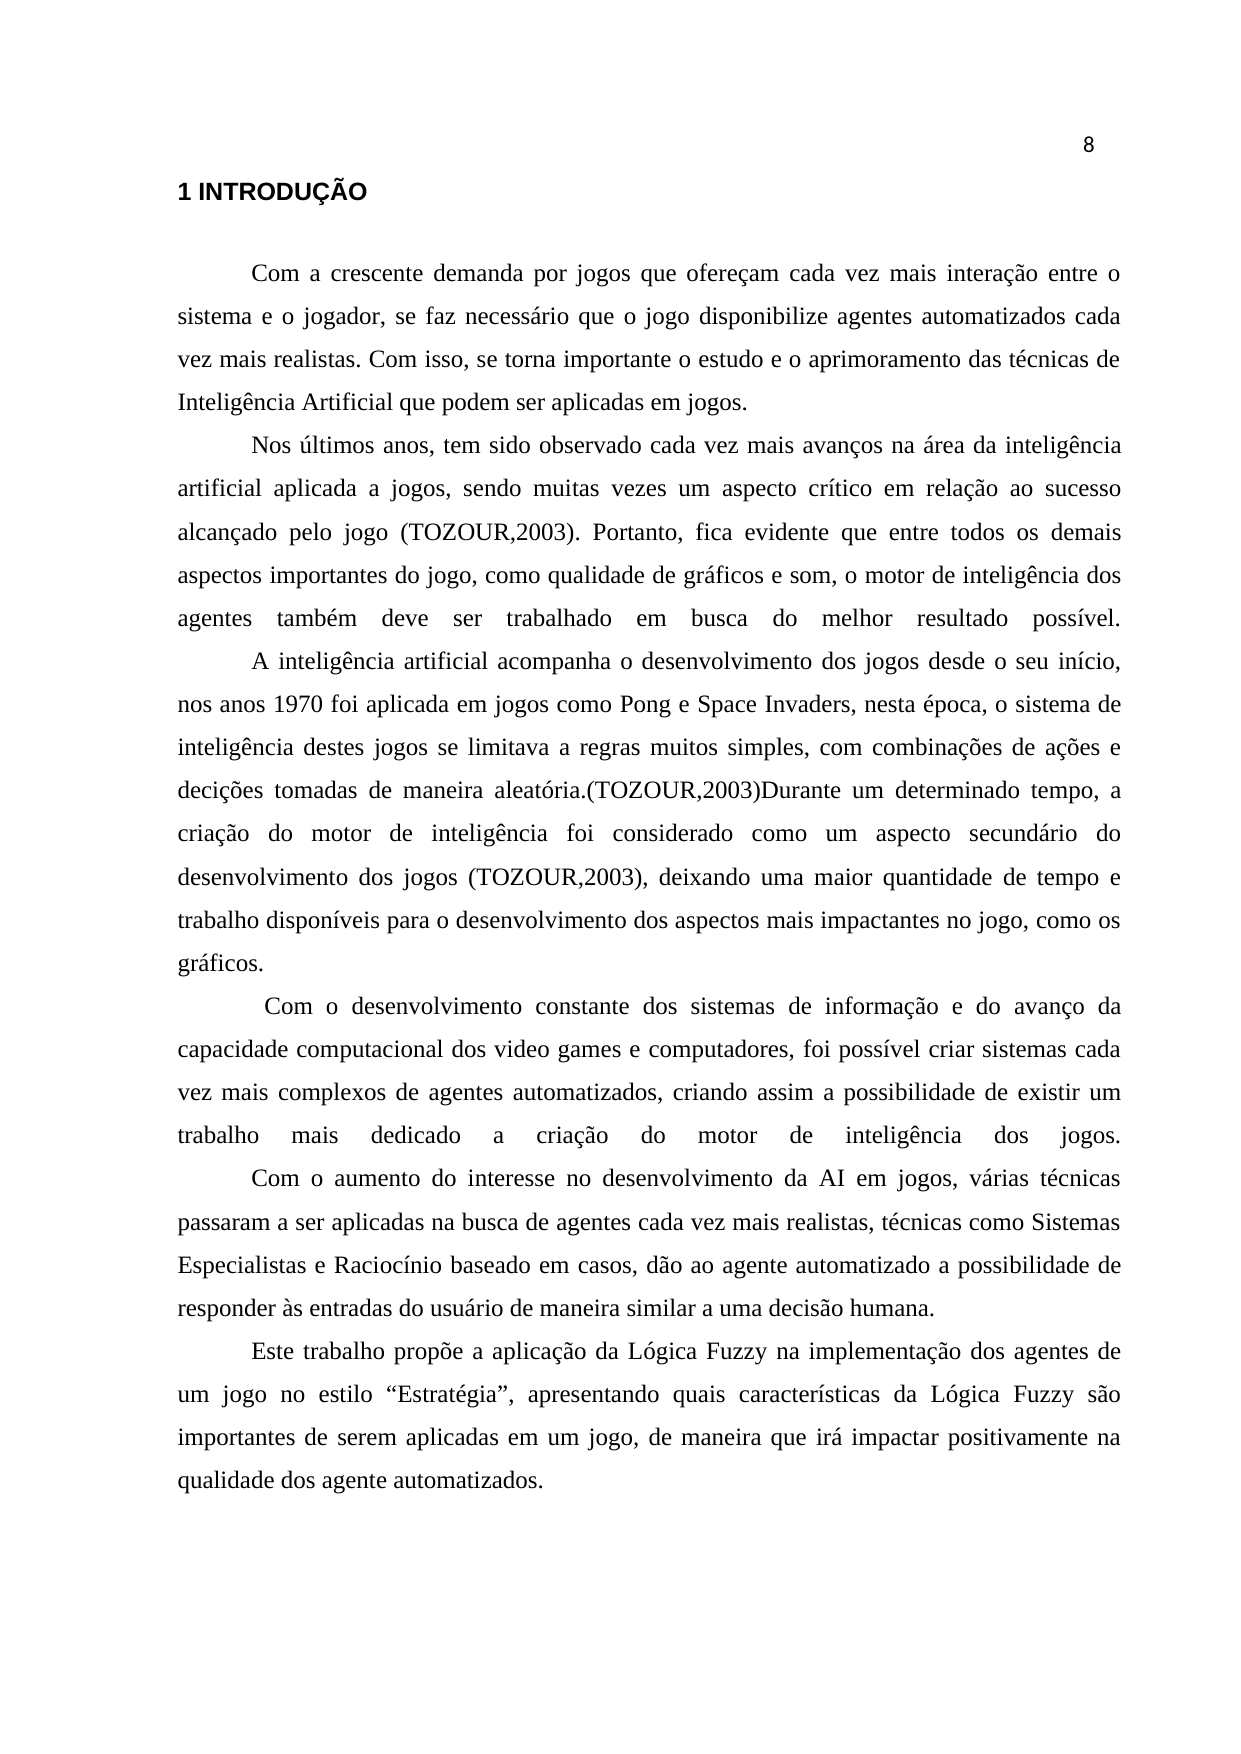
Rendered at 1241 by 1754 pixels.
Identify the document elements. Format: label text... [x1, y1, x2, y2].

text Nos últimos anos, tem sido observado cada vez mais avanços na área da inteligência artificial aplicada a jogos, sendo muitas vezes um aspecto crítico em relação ao sucesso alcançado pelo jogo (TOZOUR,2003). Portanto, fica evidente que entre todos os demais aspectos importantes do jogo, como qualidade de gráficos e som, o motor de inteligência dos agentes também deve ser trabalhado em busca do melhor resultado possível. A inteligência artificial acompanha o desenvolvimento dos jogos desde o seu início, nos anos 1970 foi aplicada em jogos como Pong e Space Invaders, nesta época, o sistema de inteligência destes jogos se limitava a regras muitos simples, com combinações de ações e decições tomadas de maneira aleatória.(TOZOUR,2003)Durante um determinado tempo, a criação do motor de inteligência foi considerado como um aspecto secundário do desenvolvimento dos jogos (TOZOUR,2003), deixando uma maior quantidade de tempo e trabalho disponíveis para o desenvolvimento dos aspectos mais impactantes no jogo, como os gráficos. [177, 430, 1122, 977]
text Com a crescente demanda por jogos que ofereçam cada vez mais interação entre o sistema e o jogador, se faz necessário que o jogo disponibilize agentes automatizados cada vez mais realistas. Com isso, se torna importante o estudo e o aprimoramento das técnicas de Inteligência Artificial que podem ser aplicadas em jogos. [177, 258, 1122, 416]
list Introdução [177, 177, 1122, 206]
text Este trabalho propõe a aplicação da Lógica Fuzzy na implementação dos agentes de um jogo no estilo “Estratégia”, apresentando quais características da Lógica Fuzzy são importantes de serem aplicadas em um jogo, de maneira que irá impactar positivamente na qualidade dos agente automatizados. [177, 1336, 1122, 1494]
text Com o desenvolvimento constante dos sistemas de informação e do avanço da capacidade computacional dos video games e computadores, foi possível criar sistemas cada vez mais complexos de agentes automatizados, criando assim a possibilidade de existir um trabalho mais dedicado a criação do motor de inteligência dos jogos. Com o aumento do interesse no desenvolvimento da AI em jogos, várias técnicas passaram a ser aplicadas na busca de agentes cada vez mais realistas, técnicas como Sistemas Especialistas e Raciocínio baseado em casos, dão ao agente automatizado a possibilidade de responder às entradas do usuário de maneira similar a uma decisão humana. [177, 991, 1122, 1322]
